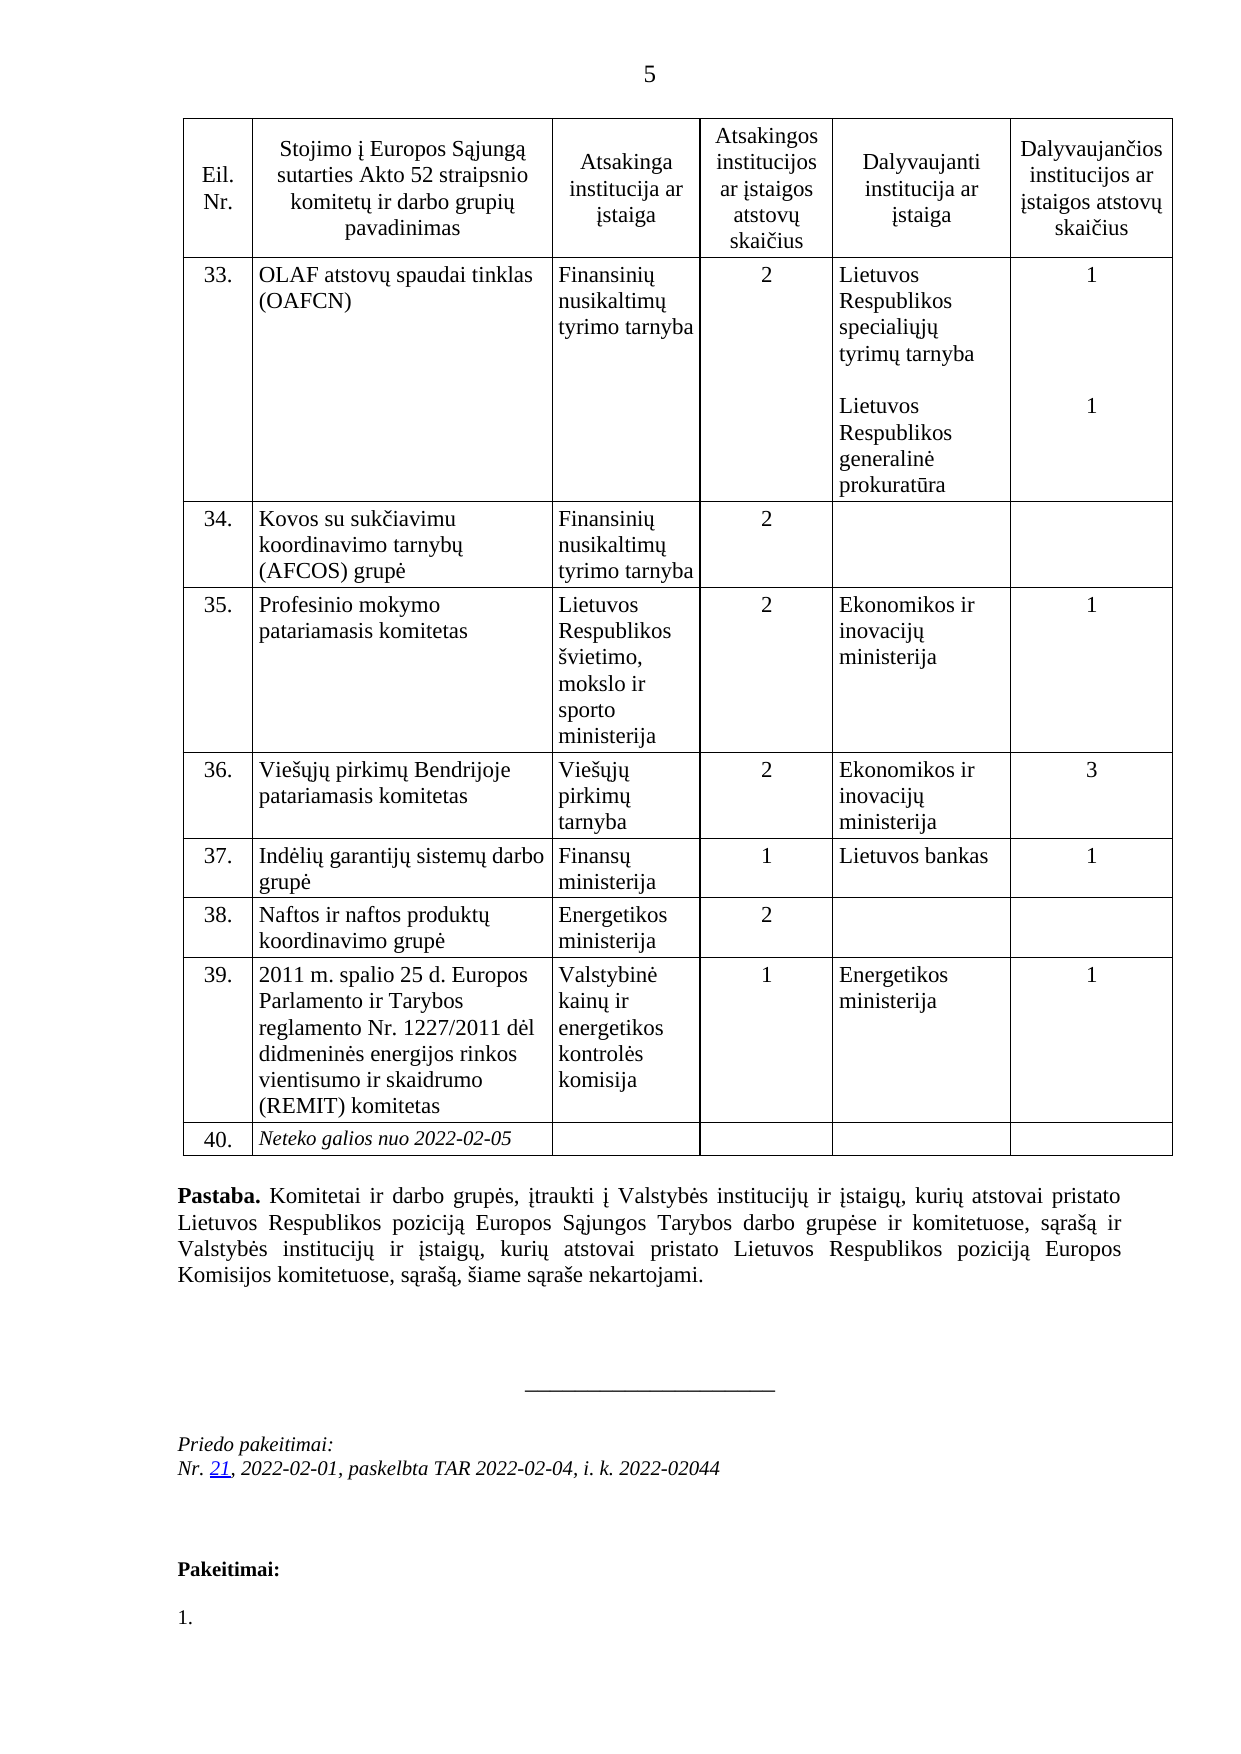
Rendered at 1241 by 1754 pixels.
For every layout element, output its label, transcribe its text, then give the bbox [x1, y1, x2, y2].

table_cell Profesinio mokymo patariamasis komitetas [253, 588, 552, 752]
table_cell Energetikos ministerija [553, 898, 699, 957]
table_cell [701, 1123, 832, 1155]
text Pastaba. Komitetai ir darbo grupės, įtraukti į Valstybės institucijų ir įstaigų, kurių atstovai pristato Lietuvos Respublikos poziciją Europos Sąjungos Tarybos darbo grupėse ir komitetuose, sąrašą ir Valstybės institucijų ir įstaigų, kurių atstovai pristato Lietuvos Respublikos poziciją Europos Komisijos komitetuose, sąrašą, šiame sąraše nekartojami. [177, 1182, 1122, 1288]
table_cell Lietuvos Respublikos specialiųjų tyrimų tarnyba Lietuvos Respublikos generalinė prokuratūra [833, 258, 1010, 501]
table_cell Finansinių nusikaltimų tyrimo tarnyba [553, 258, 699, 501]
table_cell 37. [184, 839, 252, 897]
table_cell 1 [701, 958, 832, 1122]
table_cell 36. [184, 753, 252, 838]
table_cell [833, 898, 1010, 957]
table_cell [1011, 502, 1172, 587]
table_header Atsakinga institucija ar įstaiga [553, 119, 699, 257]
table_cell 2 [701, 753, 832, 838]
table_cell 1 [1011, 958, 1172, 1122]
table_cell 39. [184, 958, 252, 1122]
text Pakeitimai: [177, 1557, 1122, 1581]
table_cell Ekonomikos ir inovacijų ministerija [833, 753, 1010, 838]
table_cell 1 [701, 839, 832, 897]
table_cell 33. [184, 258, 252, 501]
table_cell 38. [184, 898, 252, 957]
table_cell Viešųjų pirkimų Bendrijoje patariamasis komitetas [253, 753, 552, 838]
table_cell 1 [1011, 839, 1172, 897]
table_cell [553, 1123, 699, 1155]
table_cell 2 [701, 502, 832, 587]
table_header Stojimo į Europos Sąjungą sutarties Akto 52 straipsnio komitetų ir darbo grupių pavadinimas [253, 119, 552, 257]
table_cell [833, 1123, 1010, 1155]
table_cell Finansų ministerija [553, 839, 699, 897]
table_cell Neteko galios nuo 2022-02-05 [253, 1123, 552, 1155]
table_cell Kovos su sukčiavimu koordinavimo tarnybų (AFCOS) grupė [253, 502, 552, 587]
table_cell Indėlių garantijų sistemų darbo grupė [253, 839, 552, 897]
table_cell [1011, 898, 1172, 957]
table_cell 1 1 [1011, 258, 1172, 501]
table_cell 1 [1011, 588, 1172, 752]
table_cell OLAF atstovų spaudai tinklas (OAFCN) [253, 258, 552, 501]
table_cell 34. [184, 502, 252, 587]
table_cell Lietuvos bankas [833, 839, 1010, 897]
table_cell Energetikos ministerija [833, 958, 1010, 1122]
table_header Dalyvaujančios institucijos ar įstaigos atstovų skaičius [1011, 119, 1172, 257]
table_cell 2 [701, 588, 832, 752]
table_cell 40. [184, 1123, 252, 1155]
table_cell Lietuvos Respublikos švietimo, mokslo ir sporto ministerija [553, 588, 699, 752]
text Nr. 21, 2022-02-01, paskelbta TAR 2022-02-04, i. k. 2022-02044 [177, 1456, 1122, 1480]
table_cell [833, 502, 1010, 587]
text –––––––––––––––––––– [177, 1374, 1122, 1403]
table_header Atsakingos institucijos ar įstaigos atstovų skaičius [701, 119, 832, 257]
table_cell 2 [701, 898, 832, 957]
table_cell 35. [184, 588, 252, 752]
table_header Eil. Nr. [184, 119, 252, 257]
table_cell [1011, 1123, 1172, 1155]
table_cell Viešųjų pirkimų tarnyba [553, 753, 699, 838]
table_cell Ekonomikos ir inovacijų ministerija [833, 588, 1010, 752]
table_cell Valstybinė kainų ir energetikos kontrolės komisija [553, 958, 699, 1122]
table_cell Naftos ir naftos produktų koordinavimo grupė [253, 898, 552, 957]
table_cell Finansinių nusikaltimų tyrimo tarnyba [553, 502, 699, 587]
text Priedo pakeitimai: [177, 1432, 1122, 1456]
table_header Dalyvaujanti institucija ar įstaiga [833, 119, 1010, 257]
table_cell 2011 m. spalio 25 d. Europos Parlamento ir Tarybos reglamento Nr. 1227/2011 dėl didmeninės energijos rinkos vientisumo ir skaidrumo (REMIT) komitetas [253, 958, 552, 1122]
table_cell 3 [1011, 753, 1172, 838]
table_cell 2 [701, 258, 832, 501]
text 1. [177, 1605, 1122, 1629]
